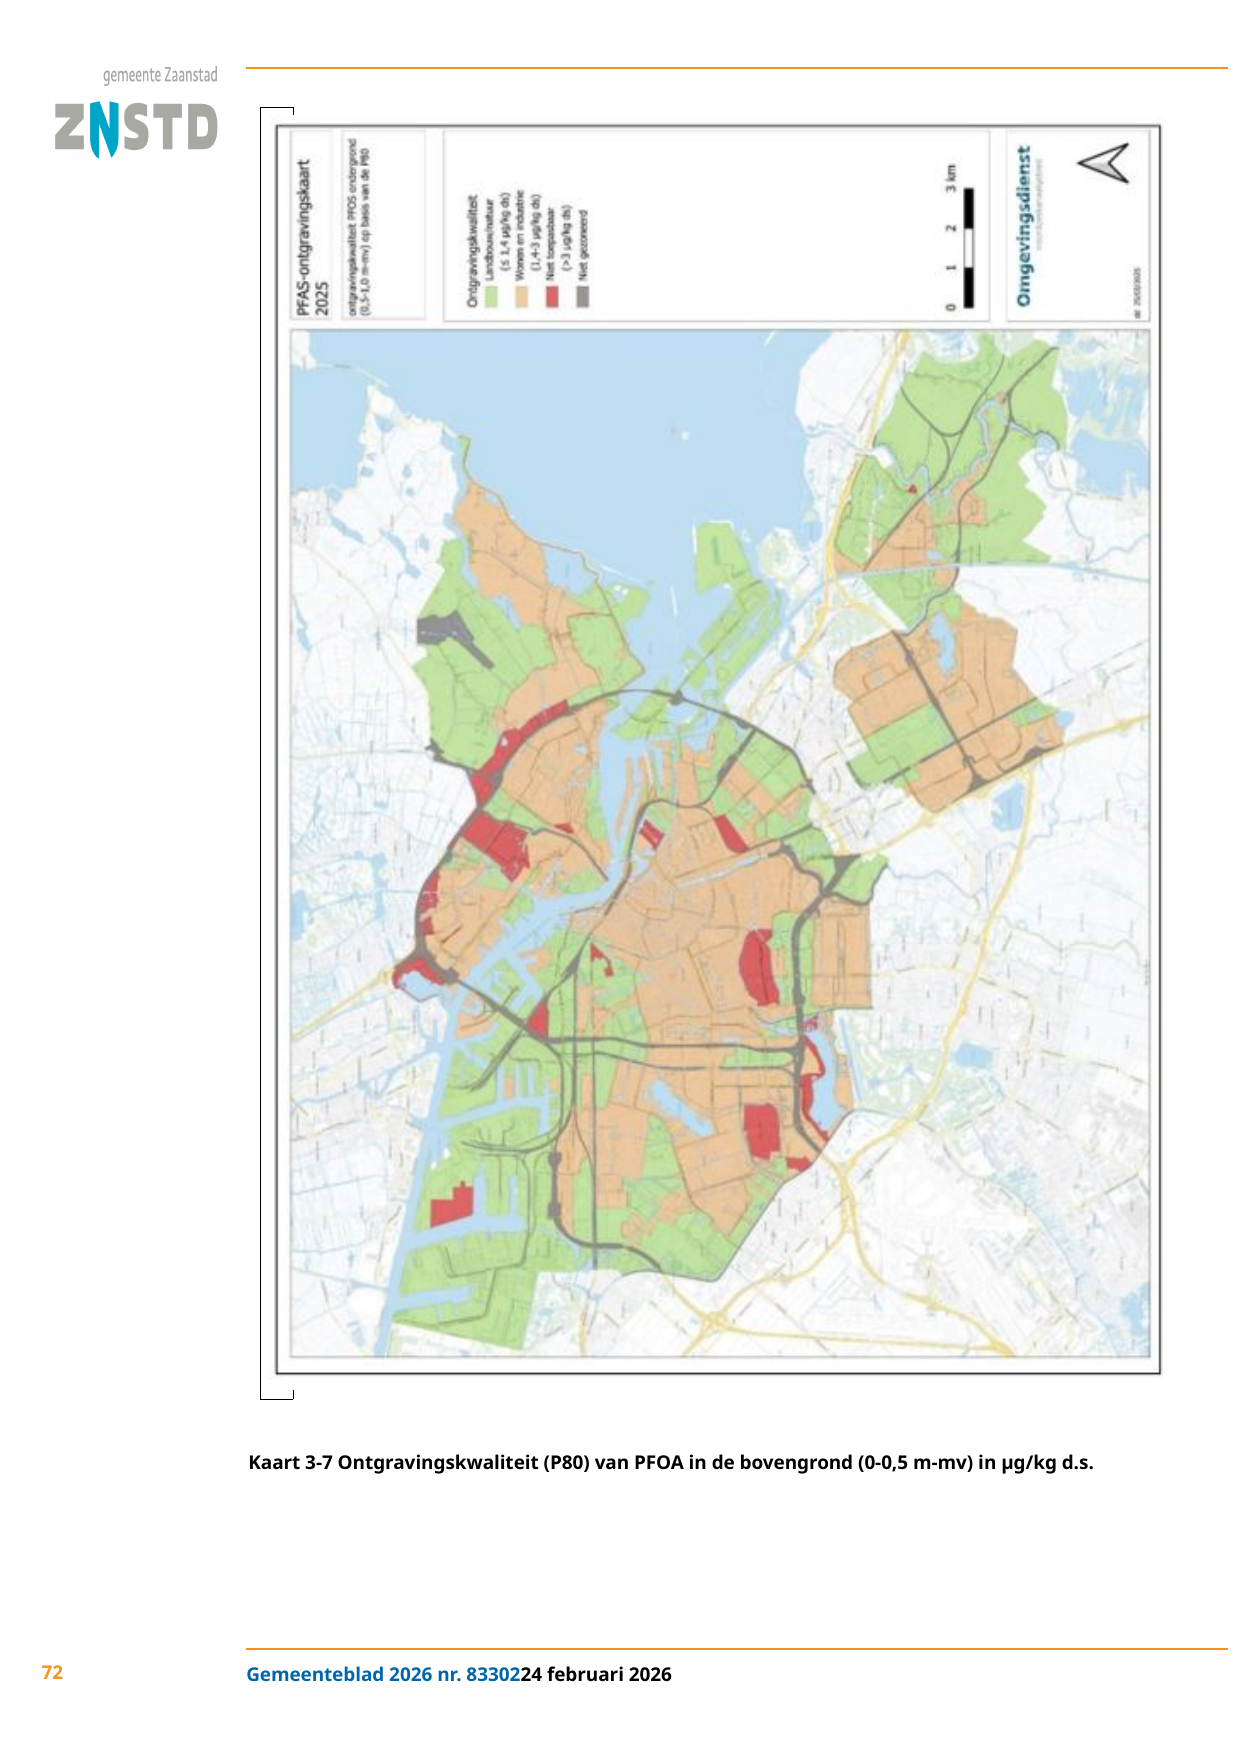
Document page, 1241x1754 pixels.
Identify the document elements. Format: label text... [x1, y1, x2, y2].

picture [268, 115, 1173, 1390]
picture [41, 47, 231, 172]
text Kaart 3-7 Ontgravingskwaliteit (P80) van PFOA in de bovengrond (0-0,5 m-mv) in µg/kg d.s. [248, 1449, 1152, 1475]
